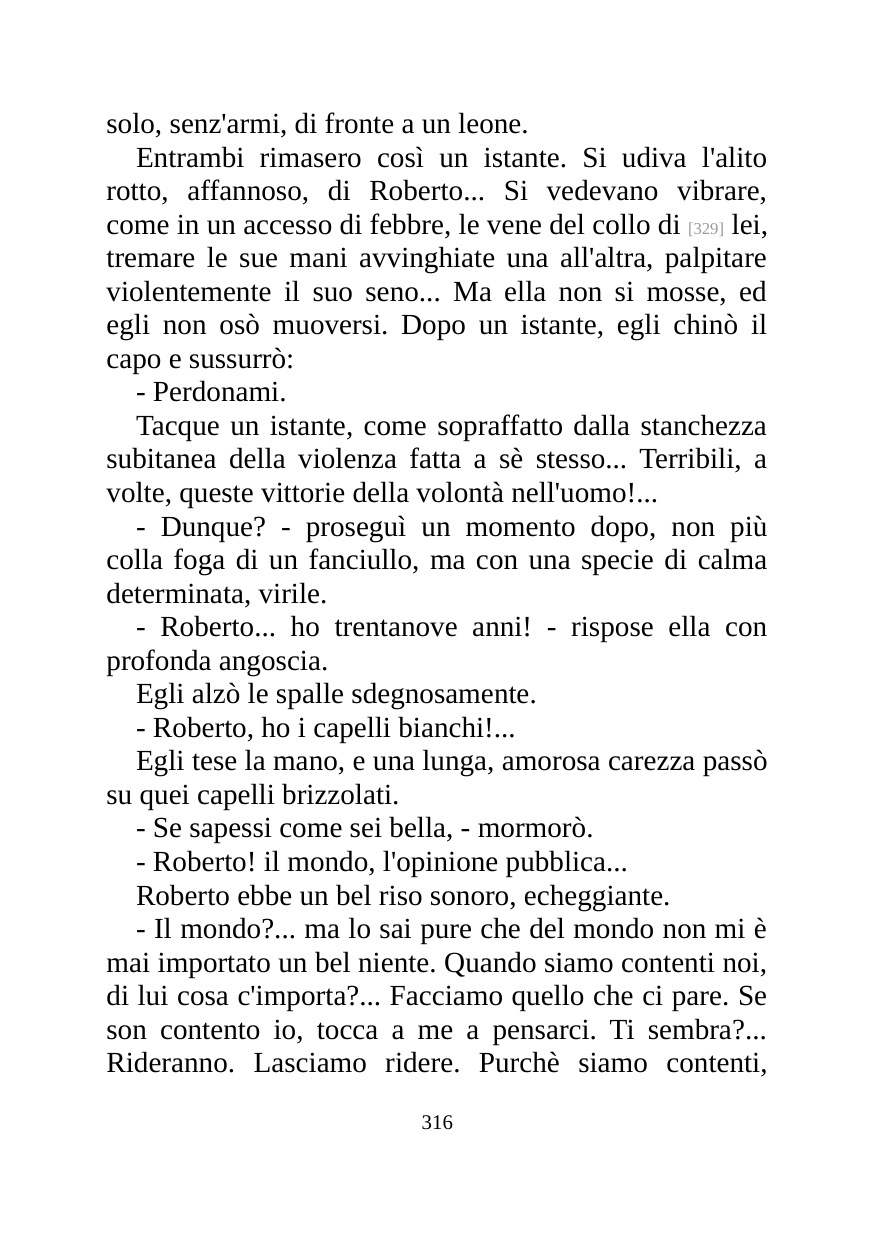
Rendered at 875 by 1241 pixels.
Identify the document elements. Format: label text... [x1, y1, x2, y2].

text Egli tese la mano, e una lunga, amorosa carezza passò su quei capelli brizzolati. [106, 743, 768, 811]
text Egli alzò le spalle sdegnosamente. [106, 676, 768, 710]
text Entrambi rimasero così un istante. Si udiva l'alito rotto, affannoso, di Roberto... Si vedevano vibrare, come in un accesso di febbre, le vene del collo di [329] lei, tremare le sue mani avvinghiate una all'altra, palpitare violentemente il suo seno... Ma ella non si mosse, ed egli non osò muoversi. Dopo un istante, egli chinò il capo e sussurrò: [106, 140, 768, 374]
text - Se sapessi come sei bella, - mormorò. [106, 811, 768, 844]
text - Dunque? - proseguì un momento dopo, non più colla foga di un fanciullo, ma con una specie di calma determinata, virile. [106, 509, 768, 609]
text solo, senz'armi, di fronte a un leone. [106, 106, 768, 140]
text Tacque un istante, come sopraffatto dalla stanchezza subitanea della violenza fatta a sè stesso... Terribili, a volte, queste vittorie della volontà nell'uomo!... [106, 408, 768, 509]
text - Roberto, ho i capelli bianchi!... [106, 710, 768, 743]
text Roberto ebbe un bel riso sonoro, echeggiante. [106, 878, 768, 911]
text - Roberto... ho trentanove anni! - rispose ella con profonda angoscia. [106, 609, 768, 676]
text - Il mondo?... ma lo sai pure che del mondo non mi è mai importato un bel niente. Quando siamo contenti noi, di lui cosa c'importa?... Facciamo quello che ci pare. Se son contento io, tocca a me a pensarci. Ti sembra?... Rideranno. Lasciamo ridere. Purchè siamo contenti, [106, 911, 768, 1079]
text - Roberto! il mondo, l'opinione pubblica... [106, 844, 768, 878]
text - Perdonami. [106, 374, 768, 408]
